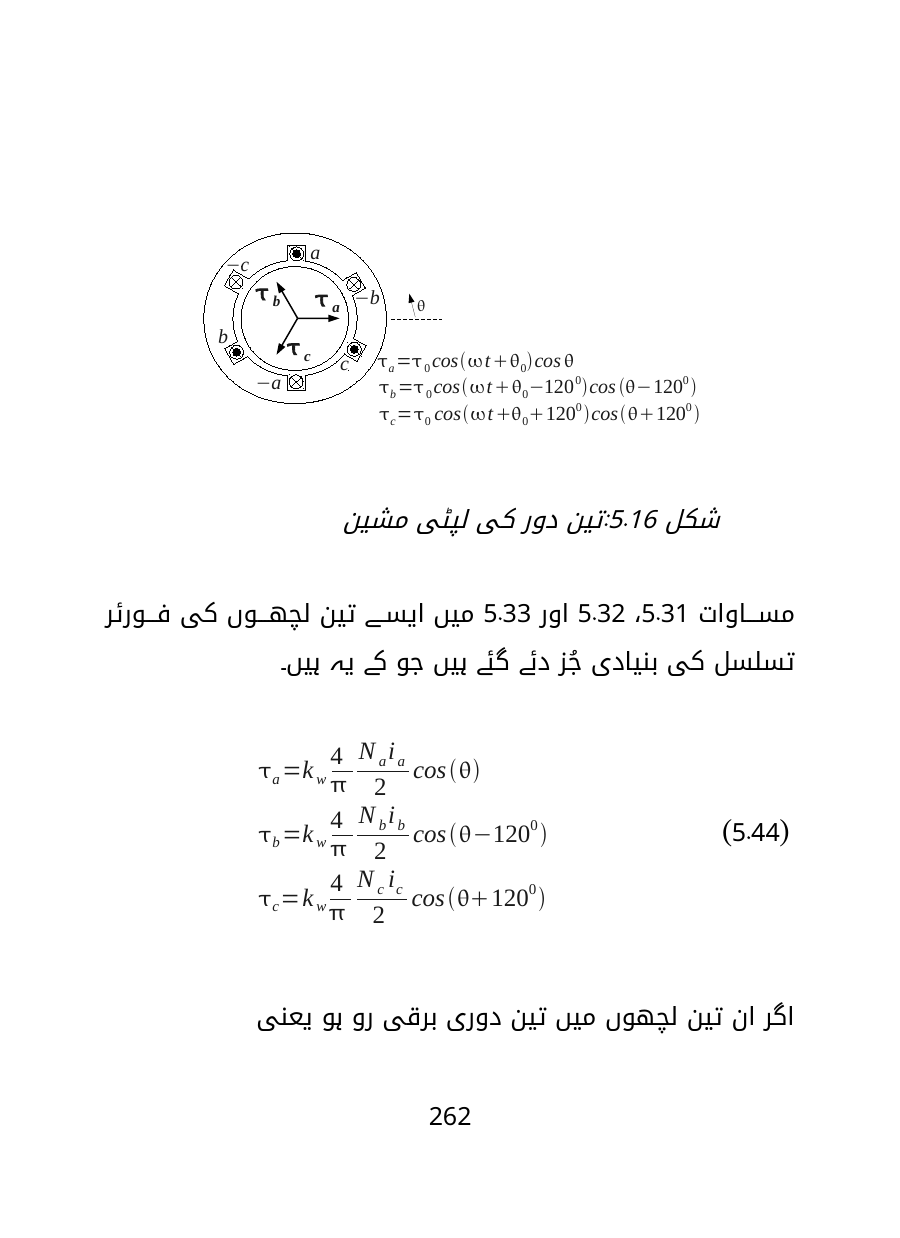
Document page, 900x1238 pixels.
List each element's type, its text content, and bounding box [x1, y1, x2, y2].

text اگر ان تین لچھوں میں تین دوری برقی رو ہو یعنی [105, 993, 795, 1041]
text مساوات 5.31، 5.32 اور 5.33 میں ایسے تین لچھوں کی فورئر تسلسل کی بنیادی جُز دئے گئے ہیں جو کے یہ ہیں۔ [105, 591, 795, 686]
table_header (5.44) [693, 732, 795, 947]
table_header [105, 732, 692, 947]
text شکل 5.16:تین دور کی لپٹی مشین [179, 181, 719, 544]
